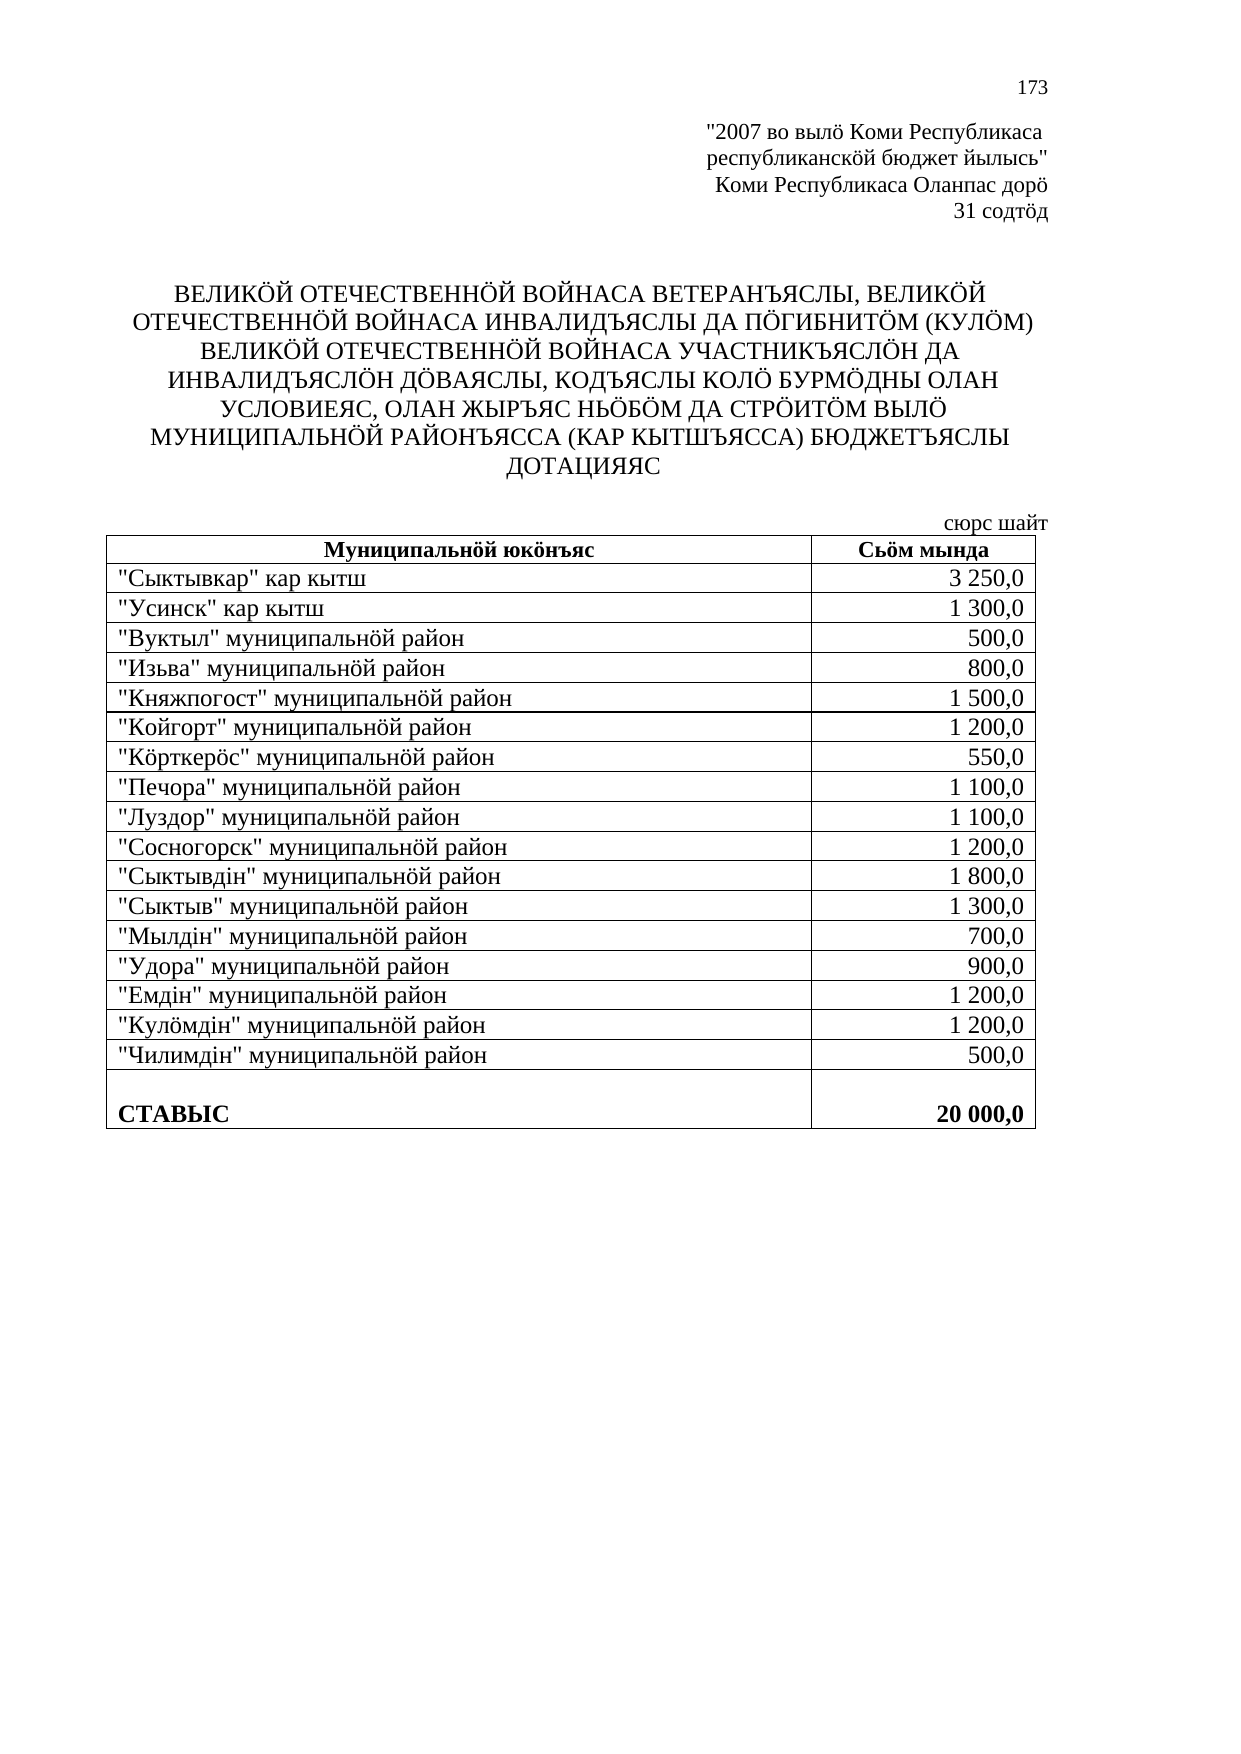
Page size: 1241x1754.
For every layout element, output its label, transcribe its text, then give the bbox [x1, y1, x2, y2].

table_cell 20 000,0 [812, 1070, 1035, 1127]
table_cell "Сыктывкар" кар кытш [107, 564, 811, 592]
text ДОТАЦИЯЯС [118, 451, 1048, 480]
table_cell 550,0 [812, 742, 1035, 771]
table_cell "Мылдiн" муниципальнöй район [107, 921, 811, 950]
table_cell 1 100,0 [812, 802, 1035, 831]
table_cell 3 250,0 [812, 564, 1035, 592]
table_cell 500,0 [812, 1040, 1035, 1069]
table_cell "Вуктыл" муниципальнöй район [107, 623, 811, 652]
table_cell 900,0 [812, 951, 1035, 979]
text республиканскöй бюджет йылысь" [118, 144, 1048, 171]
table_cell 1 500,0 [812, 683, 1035, 711]
text 31 содтöд [118, 197, 1048, 223]
table_cell СТАВЫС [107, 1070, 811, 1127]
table_cell 1 200,0 [812, 981, 1035, 1009]
table_cell "Койгорт" муниципальнöй район [107, 713, 811, 741]
text сюрс шайт [118, 509, 1048, 535]
table_cell 1 200,0 [812, 1010, 1035, 1039]
table_header Сьöм мында [812, 536, 1035, 562]
table_cell "Сыктывдiн" муниципальнöй район [107, 861, 811, 890]
table_header Муниципальнöй юкöнъяс [107, 536, 811, 562]
table_cell "Луздор" муниципальнöй район [107, 802, 811, 831]
table_cell 800,0 [812, 653, 1035, 682]
table_cell 1 200,0 [812, 713, 1035, 741]
table_cell "Чилимдiн" муниципальнöй район [107, 1040, 811, 1069]
text "2007 во вылö Коми Республикаса [118, 118, 1048, 144]
table_cell 1 300,0 [812, 593, 1035, 622]
table_cell "Печора" муниципальнöй район [107, 772, 811, 801]
table_cell "Сыктыв" муниципальнöй район [107, 891, 811, 920]
table_cell 1 200,0 [812, 832, 1035, 860]
table_cell 500,0 [812, 623, 1035, 652]
table_cell 700,0 [812, 921, 1035, 950]
table_cell "Усинск" кар кытш [107, 593, 811, 622]
text ИНВАЛИДЪЯСЛÖН ДÖВАЯСЛЫ, КОДЪЯСЛЫ КОЛÖ БУРМÖДНЫ ОЛАН УСЛОВИЕЯС, ОЛАН ЖЫРЪЯС НЬÖБÖМ ДА СТРÖИТÖМ ВЫЛÖ МУНИЦИПАЛЬНÖЙ РАЙОНЪЯССА (КАР КЫТШЪЯССА) БЮДЖЕТЪЯСЛЫ [118, 365, 1048, 451]
table_cell "Удора" муниципальнöй район [107, 951, 811, 979]
table_cell "Сосногорск" муниципальнöй район [107, 832, 811, 860]
table_cell 1 100,0 [812, 772, 1035, 801]
table_cell 1 300,0 [812, 891, 1035, 920]
text ВЕЛИКÖЙ ОТЕЧЕСТВЕННÖЙ ВОЙНАСА ВЕТЕРАНЪЯСЛЫ, ВЕЛИКÖЙ [118, 279, 1048, 307]
table_cell "Княжпогост" муниципальнöй район [107, 683, 811, 711]
table_cell "Кöрткерöс" муниципальнöй район [107, 742, 811, 771]
text ОТЕЧЕСТВЕННÖЙ ВОЙНАСА ИНВАЛИДЪЯСЛЫ ДА ПÖГИБНИТÖМ (КУЛÖМ) ВЕЛИКÖЙ ОТЕЧЕСТВЕННÖЙ ВОЙНАСА УЧАСТНИКЪЯСЛÖН ДА [118, 307, 1048, 365]
text Коми Республикаса Оланпас дорö [118, 171, 1048, 197]
table_cell "Кулöмдiн" муниципальнöй район [107, 1010, 811, 1039]
table_cell "Емдiн" муниципальнöй район [107, 981, 811, 1009]
table_cell "Изьва" муниципальнöй район [107, 653, 811, 682]
table_cell 1 800,0 [812, 861, 1035, 890]
